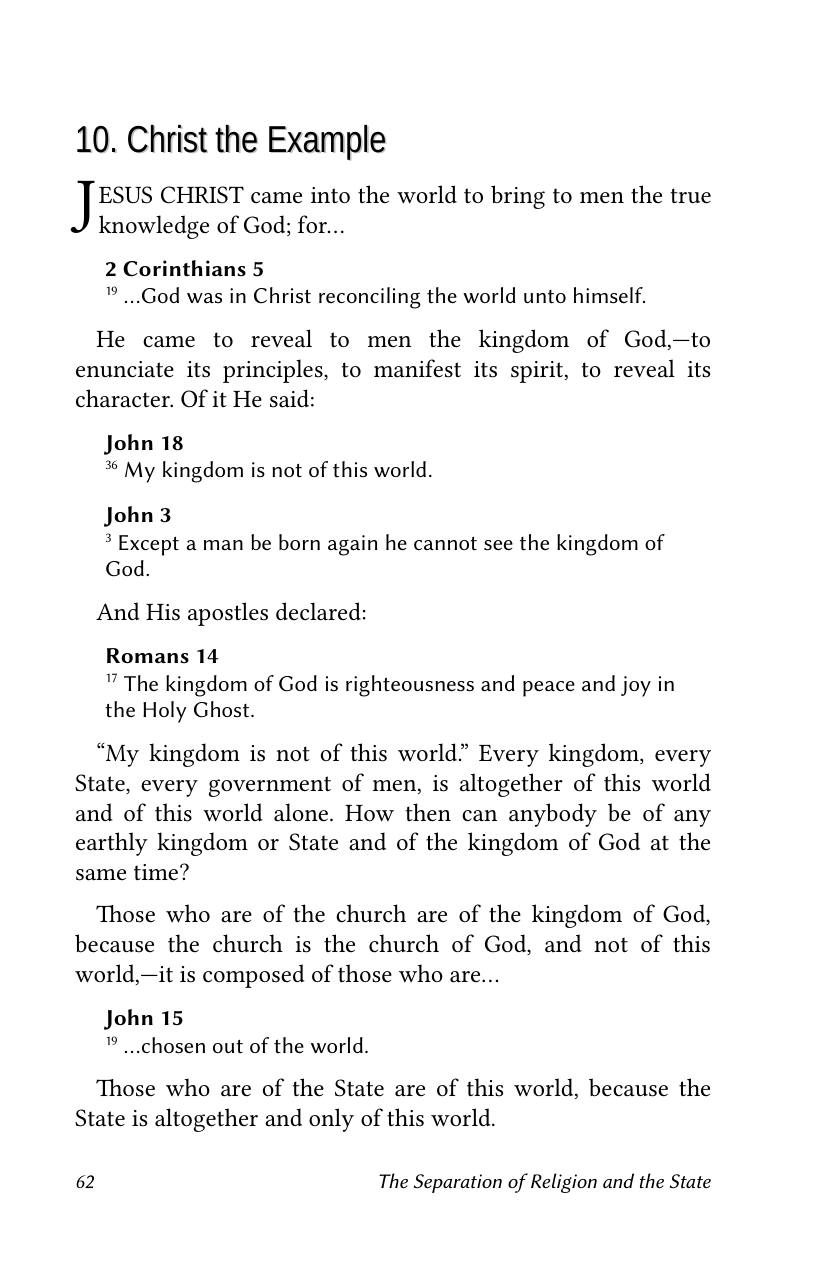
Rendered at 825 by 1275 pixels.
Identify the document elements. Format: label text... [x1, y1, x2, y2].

text 2 Corinthians 5 [105, 256, 712, 282]
text Those who are of the church are of the kingdom of God, because the church is the church of God, and not of this world,—it is composed of those who are… [75, 900, 712, 989]
text 36 My kingdom is not of this world. [105, 457, 682, 483]
text 19 ...chosen out of the world. [105, 1033, 682, 1059]
text And His apostles declared: [75, 598, 712, 626]
text 17 The kingdom of God is righteousness and peace and joy in the Holy Ghost. [105, 670, 682, 723]
text “My kingdom is not of this world.” Every kingdom, every State, every government of men, is altogether of this world and of this world alone. How then can anybody be of any earthly kingdom or State and of the kingdom of God at the same time? [75, 739, 712, 887]
text Those who are of the State are of this world, because the State is altogether and only of this world. [75, 1074, 712, 1133]
text John 18 [105, 430, 712, 456]
text John 3 [105, 502, 712, 528]
text 19 ...God was in Christ reconciling the world unto himself. [105, 283, 682, 309]
text He came to reveal to men the kingdom of God,—to enunciate its principles, to manifest its spirit, to reveal its character. Of it He said: [75, 325, 712, 413]
title Christ the Example [75, 117, 712, 160]
text John 15 [105, 1005, 712, 1031]
text JESUS CHRIST came into the world to bring to men the true knowledge of God; for... [75, 181, 712, 239]
text 3 Except a man be born again he cannot see the kingdom of God. [105, 529, 682, 582]
text Romans 14 [105, 643, 712, 669]
